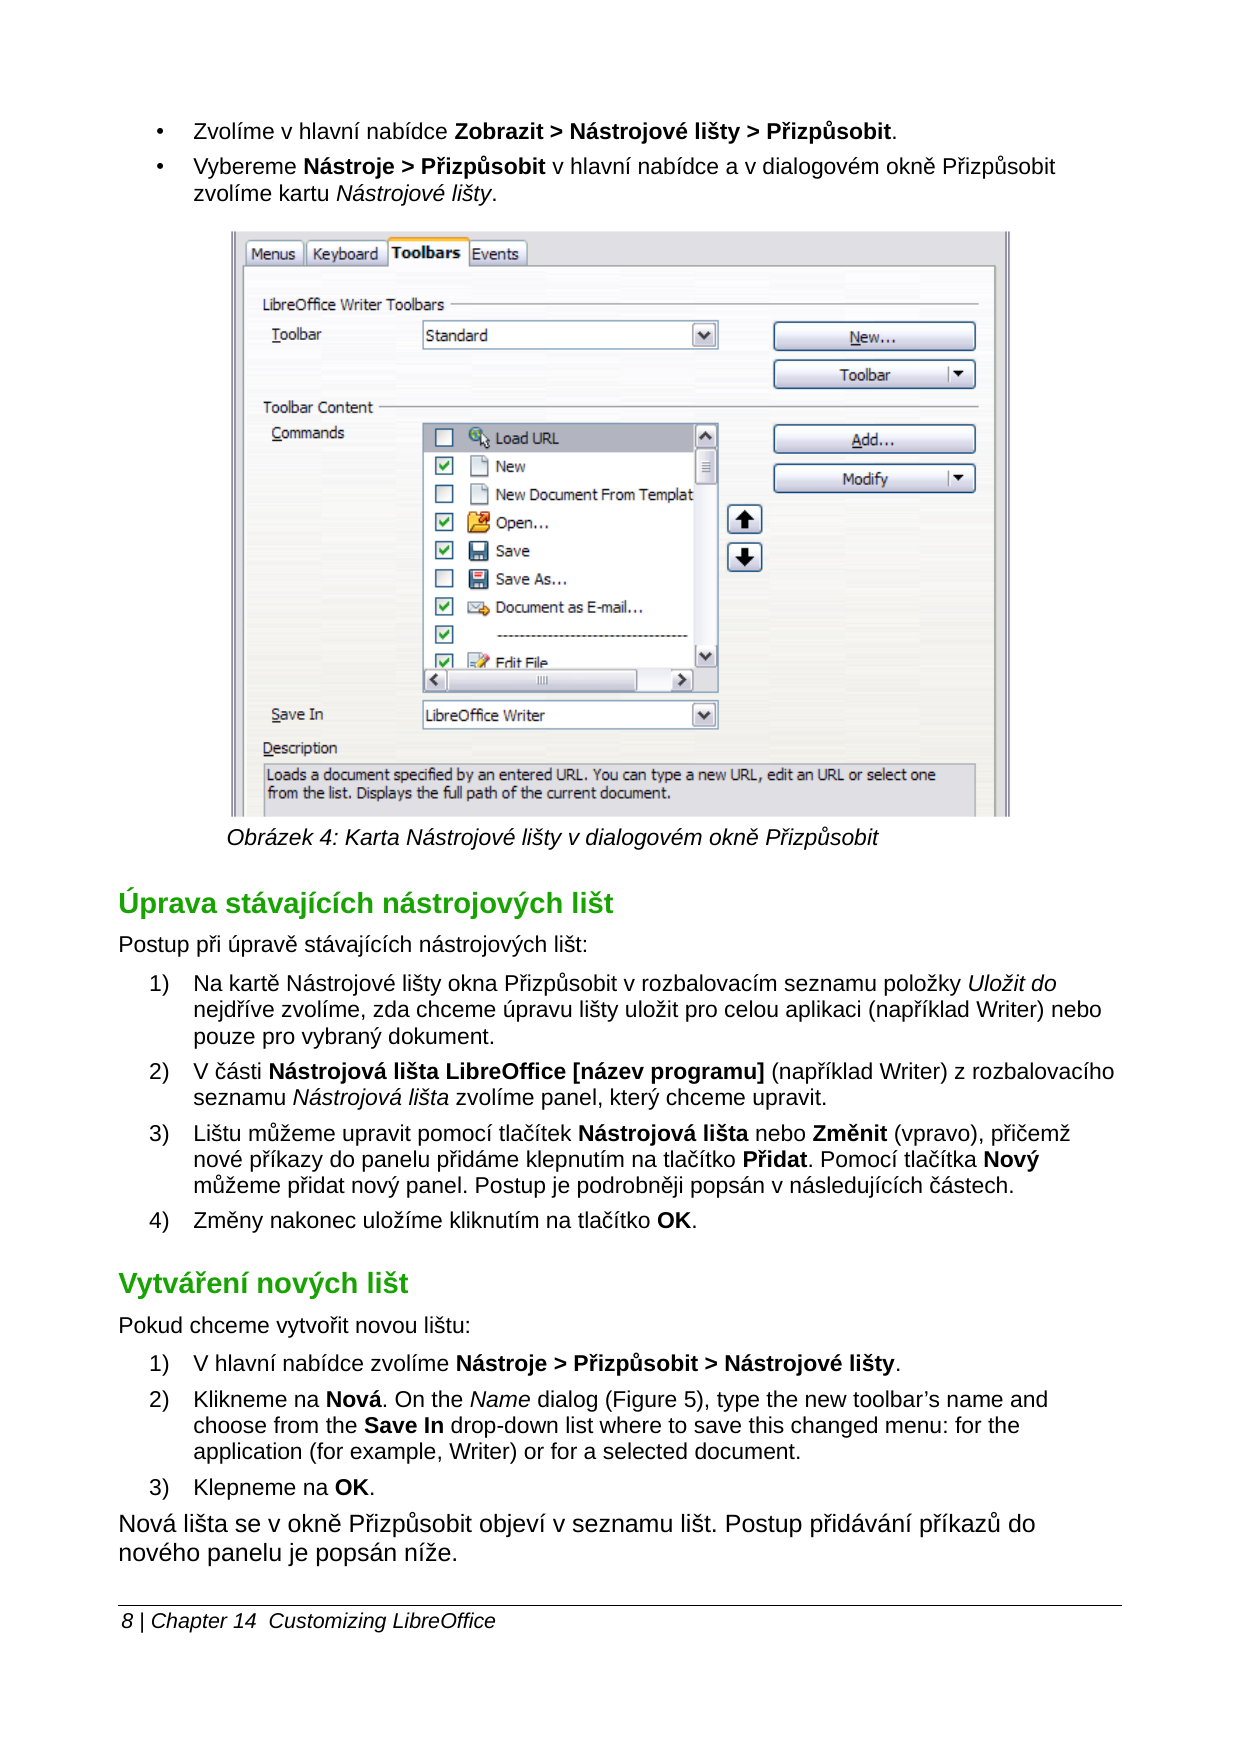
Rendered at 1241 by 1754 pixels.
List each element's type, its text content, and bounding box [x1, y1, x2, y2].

text Obrázek 4: Karta Nástrojové lišty v dialogovém okně Přizpůsobit [226, 824, 1014, 850]
picture [226, 226, 1014, 824]
text Nová lišta se v okně Přizpůsobit objeví v seznamu lišt. Postup přidávání příkazů do nového panelu je popsán níže. [118, 1509, 1122, 1566]
list Klepneme na OK. [169, 1473, 1122, 1500]
list V hlavní nabídce zvolíme Nástroje > Přizpůsobit > Nástrojové lišty. [169, 1350, 1122, 1377]
text Pokud chceme vytvořit novou lištu: [118, 1312, 1122, 1338]
subtitle Vytváření nových lišt [118, 1266, 1122, 1300]
subtitle Úprava stávajících nástrojových lišt [118, 886, 1122, 919]
list Na kartě Nástrojové lišty okna Přizpůsobit v rozbalovacím seznamu položky Uložit do nejdříve zvolíme, zda chceme úpravu lišty uložit pro celou aplikaci (například Writer) nebo pouze pro vybraný dokument. [169, 970, 1122, 1049]
list Klikneme na Nová. On the Name dialog (Figure 5), type the new toolbar’s name and choose from the Save In drop-down list where to save this changed menu: for the application (for example, Writer) or for a selected document. [169, 1386, 1122, 1465]
list Zvolíme v hlavní nabídce Zobrazit > Nástrojové lišty > Přizpůsobit. [156, 118, 1122, 144]
list Změny nakonec uložíme kliknutím na tlačítko OK. [169, 1207, 1122, 1234]
list Vybereme Nástroje > Přizpůsobit v hlavní nabídce a v dialogovém okně Přizpůsobit zvolíme kartu Nástrojové lišty. [156, 153, 1122, 206]
list Lištu můžeme upravit pomocí tlačítek Nástrojová lišta nebo Změnit (vpravo), přičemž nové příkazy do panelu přidáme klepnutím na tlačítko Přidat. Pomocí tlačítka Nový můžeme přidat nový panel. Postup je podrobněji popsán v následujících částech. [169, 1119, 1122, 1198]
list V části Nástrojová lišta LibreOffice [název programu] (například Writer) z rozbalovacího seznamu Nástrojová lišta zvolíme panel, který chceme upravit. [169, 1058, 1122, 1111]
list Postup při úpravě stávajících nástrojových lišt: [118, 931, 1122, 957]
